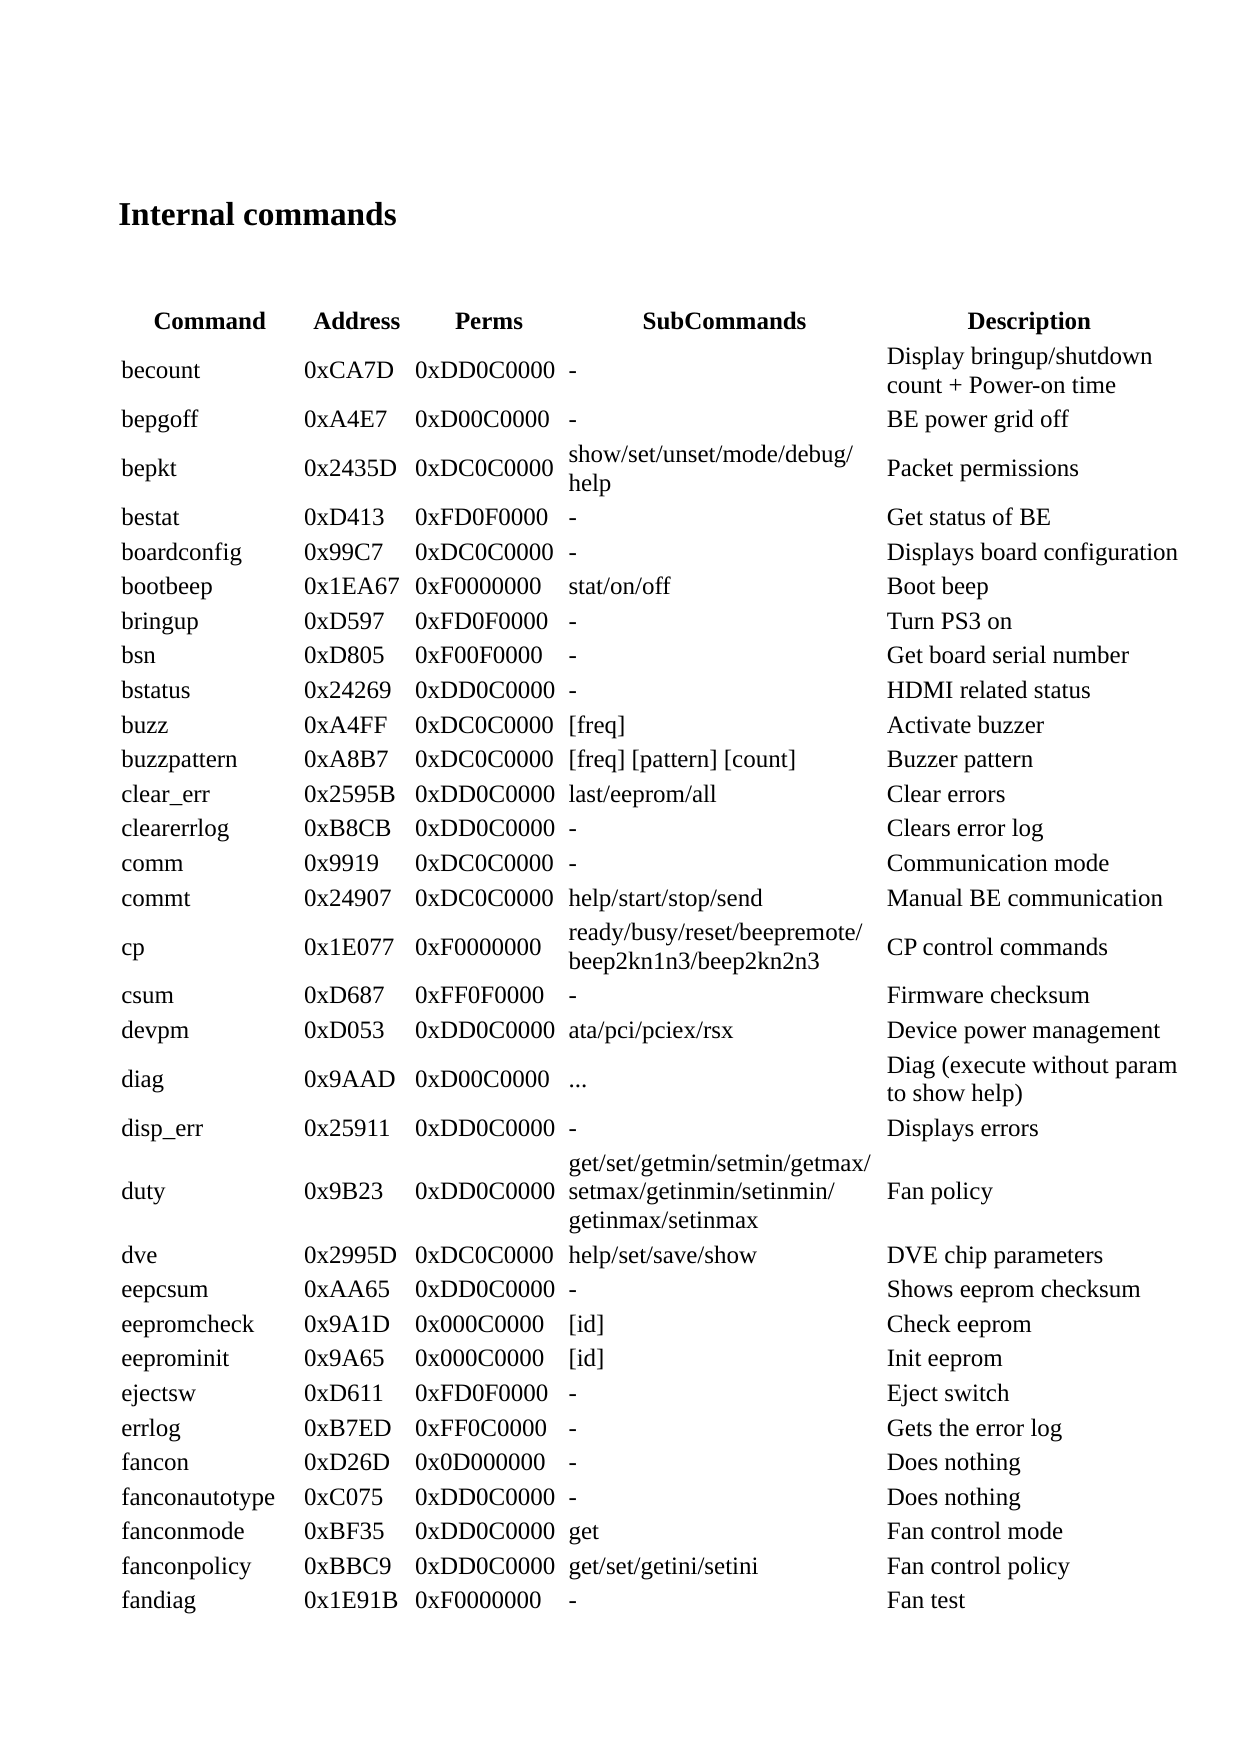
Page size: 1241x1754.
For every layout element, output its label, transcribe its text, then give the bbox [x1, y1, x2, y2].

table_cell 0xAA65 [301, 1271, 412, 1306]
table_cell 0xDD0C0000 [412, 1271, 565, 1306]
table_cell 0x000C0000 [412, 1341, 565, 1375]
table_cell fancon [118, 1444, 301, 1479]
table_cell get/set/getini/setini [565, 1548, 884, 1583]
table_cell 0x0D000000 [412, 1444, 565, 1479]
table_cell Communication mode [884, 845, 1181, 880]
table_cell 0xDD0C0000 [412, 672, 565, 707]
table_cell Boot beep [884, 569, 1181, 603]
table_cell Clear errors [884, 776, 1181, 811]
table_cell 0x9A1D [301, 1306, 412, 1341]
table_cell Activate buzzer [884, 707, 1181, 741]
table_cell - [565, 638, 884, 672]
table_cell 0xD413 [301, 499, 412, 534]
table_cell - [565, 1110, 884, 1145]
table_cell 0xD00C0000 [412, 1047, 565, 1110]
table_cell 0x9A65 [301, 1341, 412, 1375]
table_cell Turn PS3 on [884, 603, 1181, 638]
table_cell 0xDC0C0000 [412, 880, 565, 914]
table_cell 0x24269 [301, 672, 412, 707]
table_cell Get status of BE [884, 499, 1181, 534]
table_cell commt [118, 880, 301, 914]
table_cell 0x99C7 [301, 534, 412, 568]
table_cell 0xDC0C0000 [412, 1237, 565, 1271]
table_cell last/eeprom/all [565, 776, 884, 811]
table_cell [id] [565, 1306, 884, 1341]
table_cell Displays board configuration [884, 534, 1181, 568]
table_cell 0xFF0C0000 [412, 1410, 565, 1444]
table_cell 0xD805 [301, 638, 412, 672]
table_cell - [565, 1410, 884, 1444]
table_cell Does nothing [884, 1479, 1181, 1513]
table_cell boardconfig [118, 534, 301, 568]
table_cell - [565, 811, 884, 845]
table_cell get [565, 1514, 884, 1548]
table_cell 0xCA7D [301, 338, 412, 401]
table_cell CP control commands [884, 914, 1181, 978]
table_cell 0xDD0C0000 [412, 1012, 565, 1047]
table_cell 0xB7ED [301, 1410, 412, 1444]
table_cell - [565, 1444, 884, 1479]
table_cell Display bringup/shutdown count + Power-on time [884, 338, 1181, 401]
table_cell eeprominit [118, 1341, 301, 1375]
table_cell csum [118, 978, 301, 1012]
table_cell 0x24907 [301, 880, 412, 914]
table_cell 0xDC0C0000 [412, 741, 565, 776]
table_cell dve [118, 1237, 301, 1271]
table_cell 0xDD0C0000 [412, 811, 565, 845]
table_cell 0xDC0C0000 [412, 707, 565, 741]
table_cell buzz [118, 707, 301, 741]
table_cell - [565, 672, 884, 707]
table_cell clear_err [118, 776, 301, 811]
table_cell Displays errors [884, 1110, 1181, 1145]
table_cell 0xFD0F0000 [412, 499, 565, 534]
table_cell ejectsw [118, 1375, 301, 1410]
table_cell Check eeprom [884, 1306, 1181, 1341]
table_cell eepromcheck [118, 1306, 301, 1341]
table_cell 0xA4E7 [301, 401, 412, 436]
table_cell Fan test [884, 1583, 1181, 1617]
table_cell fandiag [118, 1583, 301, 1617]
table_cell clearerrlog [118, 811, 301, 845]
table_cell 0x000C0000 [412, 1306, 565, 1341]
table_cell - [565, 1375, 884, 1410]
table_cell 0xDC0C0000 [412, 436, 565, 499]
table_cell 0xDD0C0000 [412, 1514, 565, 1548]
table_cell get/set/getmin/setmin/getmax/setmax/getinmin/setinmin/getinmax/setinmax [565, 1145, 884, 1237]
table_cell 0x9B23 [301, 1145, 412, 1237]
table_cell 0x25911 [301, 1110, 412, 1145]
table_cell Device power management [884, 1012, 1181, 1047]
table_cell BE power grid off [884, 401, 1181, 436]
table_cell Eject switch [884, 1375, 1181, 1410]
table_header Perms [412, 304, 565, 338]
table_cell 0xFD0F0000 [412, 603, 565, 638]
table_cell Buzzer pattern [884, 741, 1181, 776]
table_cell 0x2435D [301, 436, 412, 499]
table_cell - [565, 1271, 884, 1306]
table_cell bsn [118, 638, 301, 672]
table_cell comm [118, 845, 301, 880]
table_cell - [565, 534, 884, 568]
table_cell devpm [118, 1012, 301, 1047]
table_cell 0x2595B [301, 776, 412, 811]
table_cell bstatus [118, 672, 301, 707]
table_cell 0x9919 [301, 845, 412, 880]
table_cell 0xB8CB [301, 811, 412, 845]
table_cell 0xFD0F0000 [412, 1375, 565, 1410]
table_cell Manual BE communication [884, 880, 1181, 914]
table_cell [id] [565, 1341, 884, 1375]
table_cell - [565, 603, 884, 638]
table_cell DVE chip parameters [884, 1237, 1181, 1271]
table_cell fanconmode [118, 1514, 301, 1548]
table_cell bepgoff [118, 401, 301, 436]
table_cell stat/on/off [565, 569, 884, 603]
table_cell bringup [118, 603, 301, 638]
table_cell Shows eeprom checksum [884, 1271, 1181, 1306]
table_cell 0xDD0C0000 [412, 1479, 565, 1513]
table_cell 0xDD0C0000 [412, 1110, 565, 1145]
table_cell 0xFF0F0000 [412, 978, 565, 1012]
table_cell 0xA8B7 [301, 741, 412, 776]
table_cell 0xF00F0000 [412, 638, 565, 672]
table_cell Clears error log [884, 811, 1181, 845]
table_cell Init eeprom [884, 1341, 1181, 1375]
table_cell disp_err [118, 1110, 301, 1145]
table_cell 0xF0000000 [412, 1583, 565, 1617]
table_cell 0x1E077 [301, 914, 412, 978]
table_cell show/set/unset/mode/debug/help [565, 436, 884, 499]
table_header SubCommands [565, 304, 884, 338]
table_cell becount [118, 338, 301, 401]
table_cell Gets the error log [884, 1410, 1181, 1444]
table_cell Fan policy [884, 1145, 1181, 1237]
table_cell 0x1E91B [301, 1583, 412, 1617]
table_cell Firmware checksum [884, 978, 1181, 1012]
table_cell 0xDD0C0000 [412, 1548, 565, 1583]
table_cell - [565, 499, 884, 534]
table_cell 0x1EA67 [301, 569, 412, 603]
table_cell bepkt [118, 436, 301, 499]
table_cell 0xBBC9 [301, 1548, 412, 1583]
table_cell ready/busy/reset/beepremote/beep2kn1n3/beep2kn2n3 [565, 914, 884, 978]
table_cell eepcsum [118, 1271, 301, 1306]
table_cell buzzpattern [118, 741, 301, 776]
table_header Command [118, 304, 301, 338]
table_cell - [565, 401, 884, 436]
table_cell errlog [118, 1410, 301, 1444]
table_cell Does nothing [884, 1444, 1181, 1479]
table_cell 0xD053 [301, 1012, 412, 1047]
table_cell - [565, 338, 884, 401]
table_cell bestat [118, 499, 301, 534]
table_cell [freq] [pattern] [count] [565, 741, 884, 776]
table_cell 0xDD0C0000 [412, 776, 565, 811]
table_cell 0xA4FF [301, 707, 412, 741]
table_header Address [301, 304, 412, 338]
table_cell ata/pci/pciex/rsx [565, 1012, 884, 1047]
table_cell ... [565, 1047, 884, 1110]
table_cell duty [118, 1145, 301, 1237]
table_cell - [565, 1479, 884, 1513]
table_cell [freq] [565, 707, 884, 741]
table_cell help/set/save/show [565, 1237, 884, 1271]
table_cell Fan control policy [884, 1548, 1181, 1583]
table_cell Fan control mode [884, 1514, 1181, 1548]
table_cell 0xBF35 [301, 1514, 412, 1548]
subtitle Internal commands [118, 194, 1122, 232]
table_cell cp [118, 914, 301, 978]
table_cell 0x9AAD [301, 1047, 412, 1110]
table_cell - [565, 1583, 884, 1617]
table_cell - [565, 978, 884, 1012]
table_cell 0xDD0C0000 [412, 338, 565, 401]
table_cell 0xD611 [301, 1375, 412, 1410]
table_cell 0xDD0C0000 [412, 1145, 565, 1237]
table_cell fanconpolicy [118, 1548, 301, 1583]
table_cell Get board serial number [884, 638, 1181, 672]
table_cell 0xF0000000 [412, 569, 565, 603]
table_cell Diag (execute without param to show help) [884, 1047, 1181, 1110]
table_cell HDMI related status [884, 672, 1181, 707]
table_cell Packet permissions [884, 436, 1181, 499]
table_cell bootbeep [118, 569, 301, 603]
table_header Description [884, 304, 1181, 338]
table_cell - [565, 845, 884, 880]
table_cell diag [118, 1047, 301, 1110]
table_cell 0xC075 [301, 1479, 412, 1513]
table_cell 0xD26D [301, 1444, 412, 1479]
table_cell 0xD00C0000 [412, 401, 565, 436]
table_cell fanconautotype [118, 1479, 301, 1513]
table_cell 0xDC0C0000 [412, 845, 565, 880]
table_cell 0x2995D [301, 1237, 412, 1271]
table_cell 0xD597 [301, 603, 412, 638]
table_cell 0xD687 [301, 978, 412, 1012]
table_cell help/start/stop/send [565, 880, 884, 914]
table_cell 0xDC0C0000 [412, 534, 565, 568]
table_cell 0xF0000000 [412, 914, 565, 978]
